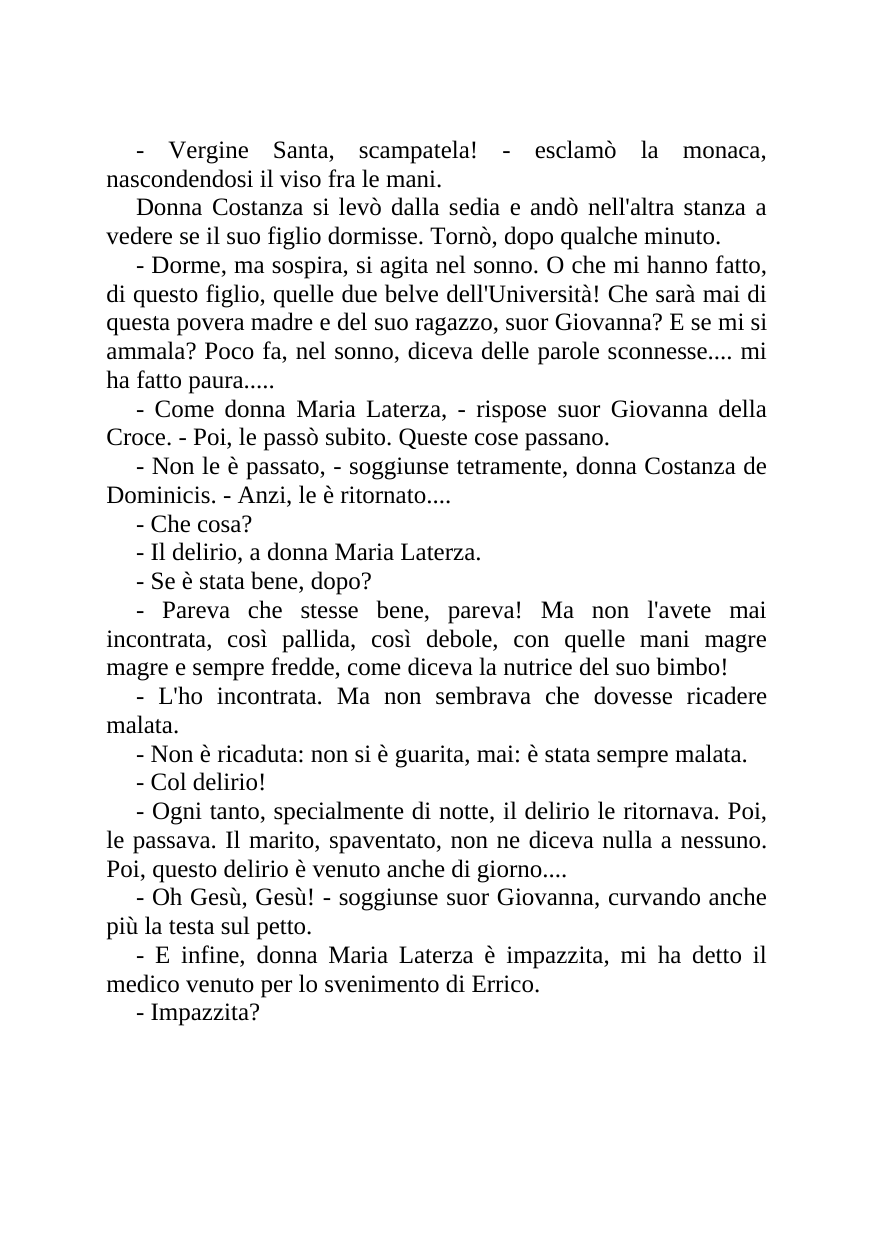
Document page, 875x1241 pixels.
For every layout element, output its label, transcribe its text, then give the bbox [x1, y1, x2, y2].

text - E infine, donna Maria Laterza è impazzita, mi ha detto il medico venuto per lo svenimento di Errico. [106, 940, 768, 997]
text - Come donna Maria Laterza, - rispose suor Giovanna della Croce. - Poi, le passò subito. Queste cose passano. [106, 394, 768, 451]
text - Col delirio! [106, 767, 768, 796]
text - Che cosa? [106, 509, 768, 537]
text - Vergine Santa, scampatela! - esclamò la monaca, nascondendosi il viso fra le mani. [106, 135, 768, 192]
text - Oh Gesù, Gesù! - soggiunse suor Giovanna, curvando anche più la testa sul petto. [106, 882, 768, 940]
text - Dorme, ma sospira, si agita nel sonno. O che mi hanno fatto, di questo figlio, quelle due belve dell'Università! Che sarà mai di questa povera madre e del suo ragazzo, suor Giovanna? E se mi si ammala? Poco fa, nel sonno, diceva delle parole sconnesse.... mi ha fatto paura..... [106, 250, 768, 394]
text - Se è stata bene, dopo? [106, 566, 768, 595]
text - Impazzita? [106, 997, 768, 1026]
text Donna Costanza si levò dalla sedia e andò nell'altra stanza a vedere se il suo figlio dormisse. Tornò, dopo qualche minuto. [106, 192, 768, 250]
text - Il delirio, a donna Maria Laterza. [106, 537, 768, 566]
text - Non le è passato, - soggiunse tetramente, donna Costanza de Dominicis. - Anzi, le è ritornato.... [106, 451, 768, 509]
text - Ogni tanto, specialmente di notte, il delirio le ritornava. Poi, le passava. Il marito, spaventato, non ne diceva nulla a nessuno. Poi, questo delirio è venuto anche di giorno.... [106, 796, 768, 882]
text - Non è ricaduta: non si è guarita, mai: è stata sempre malata. [106, 739, 768, 767]
text - Pareva che stesse bene, pareva! Ma non l'avete mai incontrata, così pallida, così debole, con quelle mani magre magre e sempre fredde, come diceva la nutrice del suo bimbo! [106, 595, 768, 681]
text - L'ho incontrata. Ma non sembrava che dovesse ricadere malata. [106, 681, 768, 739]
